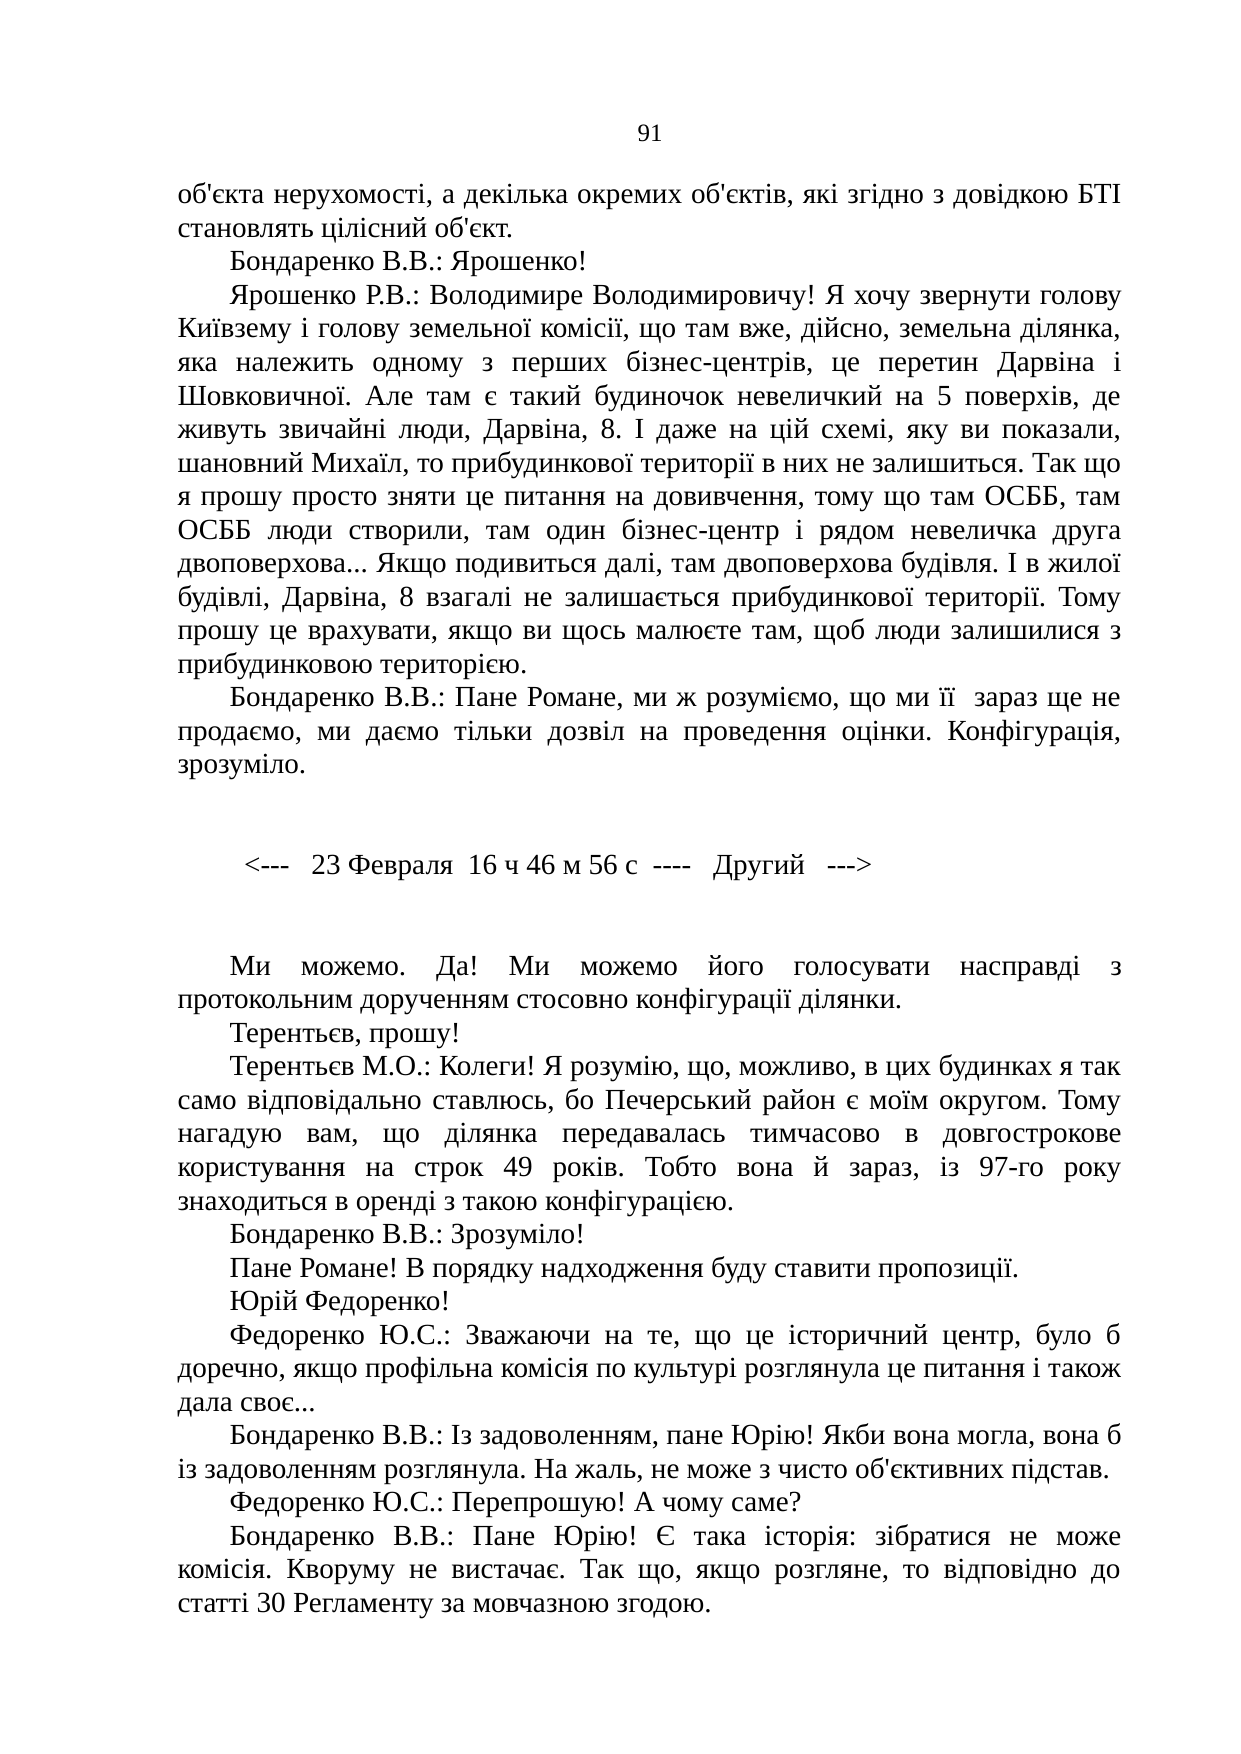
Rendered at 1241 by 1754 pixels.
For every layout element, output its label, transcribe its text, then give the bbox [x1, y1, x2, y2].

text Бондаренко В.В.: Ярошенко! [177, 243, 1122, 277]
text Юрій Федоренко! [177, 1283, 1122, 1317]
text Бондаренко В.В.: Із задоволенням, пане Юрію! Якби вона могла, вона б із задоволенням розглянула. На жаль, не може з чисто об'єктивних підстав. [177, 1417, 1122, 1484]
text Бондаренко В.В.: Зрозуміло! [177, 1216, 1122, 1250]
text Федоренко Ю.С.: Перепрошую! А чому саме? [177, 1484, 1122, 1518]
text Ми можемо. Да! Ми можемо його голосувати насправді з протокольним дорученням стосовно конфігурації ділянки. [177, 948, 1122, 1015]
text Бондаренко В.В.: Пане Юрію! Є така історія: зібратися не може комісія. Кворуму не вистачає. Так що, якщо розгляне, то відповідно до статті 30 Регламенту за мовчазною згодою. [177, 1518, 1122, 1619]
text Бондаренко В.В.: Пане Романе, ми ж розуміємо, що ми її зараз ще не продаємо, ми даємо тільки дозвіл на проведення оцінки. Конфігурація, зрозуміло. [177, 679, 1122, 780]
text Терентьєв М.О.: Колеги! Я розумію, що, можливо, в цих будинках я так само відповідально ставлюсь, бо Печерський район є моїм округом. Тому нагадую вам, що ділянка передавалась тимчасово в довгострокове користування на строк 49 років. Тобто вона й зараз, із 97-го року знаходиться в оренді з такою конфігурацією. [177, 1048, 1122, 1216]
text <--- 23 Февраля 16 ч 46 м 56 с ---- Другий ---> [177, 847, 1122, 881]
text Ярошенко Р.В.: Володимире Володимировичу! Я хочу звернути голову Київзему і голову земельної комісії, що там вже, дійсно, земельна ділянка, яка належить одному з перших бізнес-центрів, це перетин Дарвіна і Шовковичної. Але там є такий будиночок невеличкий на 5 поверхів, де живуть звичайні люди, Дарвіна, 8. І даже на цій схемі, яку ви показали, шановний Михаїл, то прибудинкової території в них не залишиться. Так що я прошу просто зняти це питання на довивчення, тому що там ОСББ, там ОСББ люди створили, там один бізнес-центр і рядом невеличка друга двоповерхова... Якщо подивиться далі, там двоповерхова будівля. І в жилої будівлі, Дарвіна, 8 взагалі не залишається прибудинкової території. Тому прошу це врахувати, якщо ви щось малюєте там, щоб люди залишилися з прибудинковою територією. [177, 277, 1122, 679]
text Федоренко Ю.С.: Зважаючи на те, що це історичний центр, було б доречно, якщо профільна комісія по культурі розглянула це питання і також дала своє... [177, 1317, 1122, 1417]
text об'єкта нерухомості, а декілька окремих об'єктів, які згідно з довідкою БТІ становлять цілісний об'єкт. [177, 176, 1122, 243]
text Пане Романе! В порядку надходження буду ставити пропозиції. [177, 1250, 1122, 1283]
text Терентьєв, прошу! [177, 1015, 1122, 1048]
